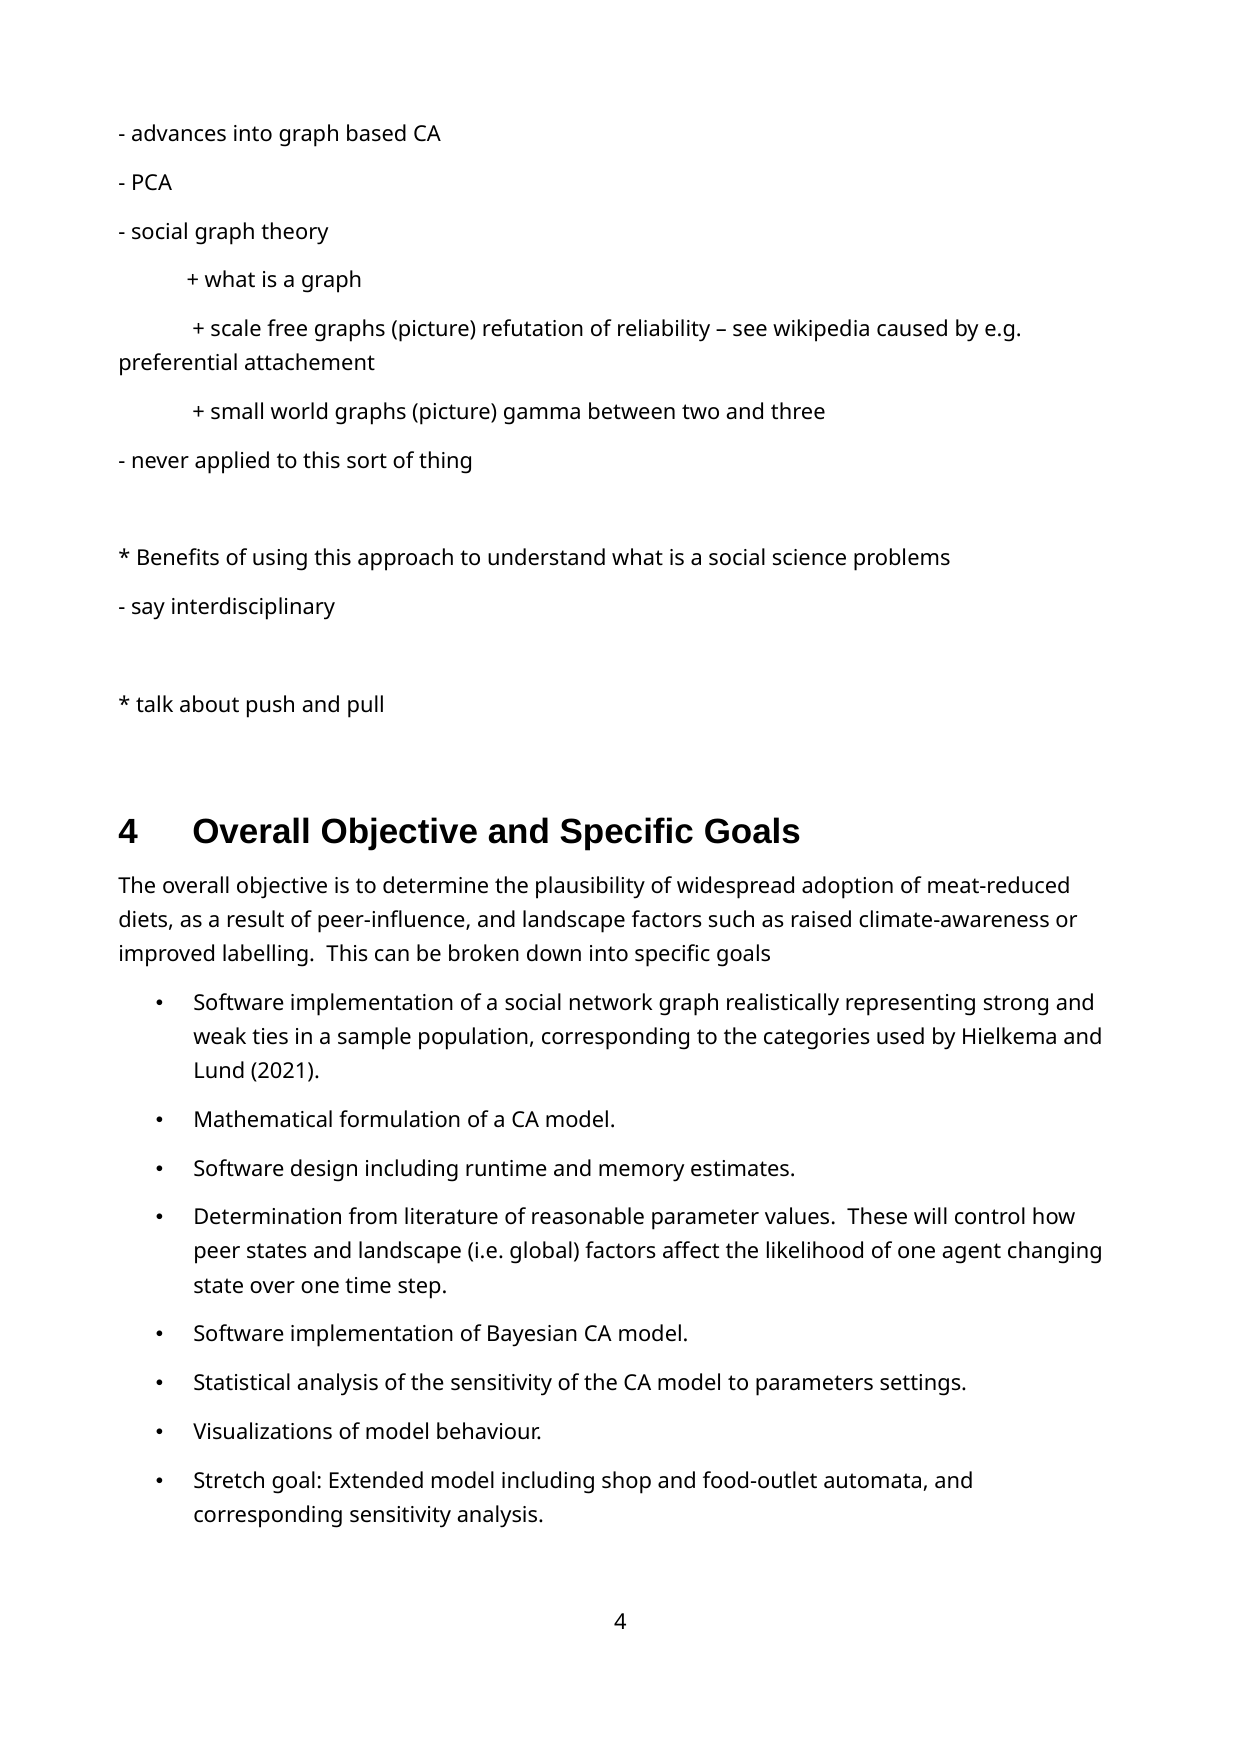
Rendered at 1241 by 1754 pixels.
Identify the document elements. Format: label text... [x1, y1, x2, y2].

text * Benefits of using this approach to understand what is a social science problems [118, 542, 1122, 572]
list Statistical analysis of the sensitivity of the CA model to parameters settings. [156, 1367, 1122, 1397]
text - say interdisciplinary [118, 591, 1122, 621]
list Mathematical formulation of a CA model. [156, 1104, 1122, 1134]
text * talk about push and pull [118, 688, 1122, 718]
text + scale free graphs (picture) refutation of reliability – see wikipedia caused by e.g. preferential attachement [118, 313, 1122, 377]
list Stretch goal: Extended model including shop and food-outlet automata, and corresponding sensitivity analysis. [156, 1465, 1122, 1529]
text - never applied to this sort of thing [118, 445, 1122, 474]
list Software design including runtime and memory estimates. [156, 1153, 1122, 1182]
subtitle Overall Objective and Specific Goals [118, 811, 1122, 851]
text - social graph theory [118, 216, 1122, 245]
list Determination from literature of reasonable parameter values. These will control how peer states and landscape (i.e. global) factors affect the likelihood of one agent changing state over one time step. [156, 1201, 1122, 1299]
text The overall objective is to determine the plausibility of widespread adoption of meat-reduced diets, as a result of peer-influence, and landscape factors such as raised climate-awareness or improved labelling. This can be broken down into specific goals [118, 870, 1122, 968]
list Software implementation of Bayesian CA model. [156, 1318, 1122, 1348]
text + small world graphs (picture) gamma between two and three [118, 396, 1122, 426]
text + what is a graph [118, 264, 1122, 294]
list Software implementation of a social network graph realistically representing strong and weak ties in a sample population, corresponding to the categories used by Hielkema and Lund (2021). [156, 987, 1122, 1085]
text - advances into graph based CA [118, 118, 1122, 148]
list Visualizations of model behaviour. [156, 1416, 1122, 1446]
text - PCA [118, 167, 1122, 197]
